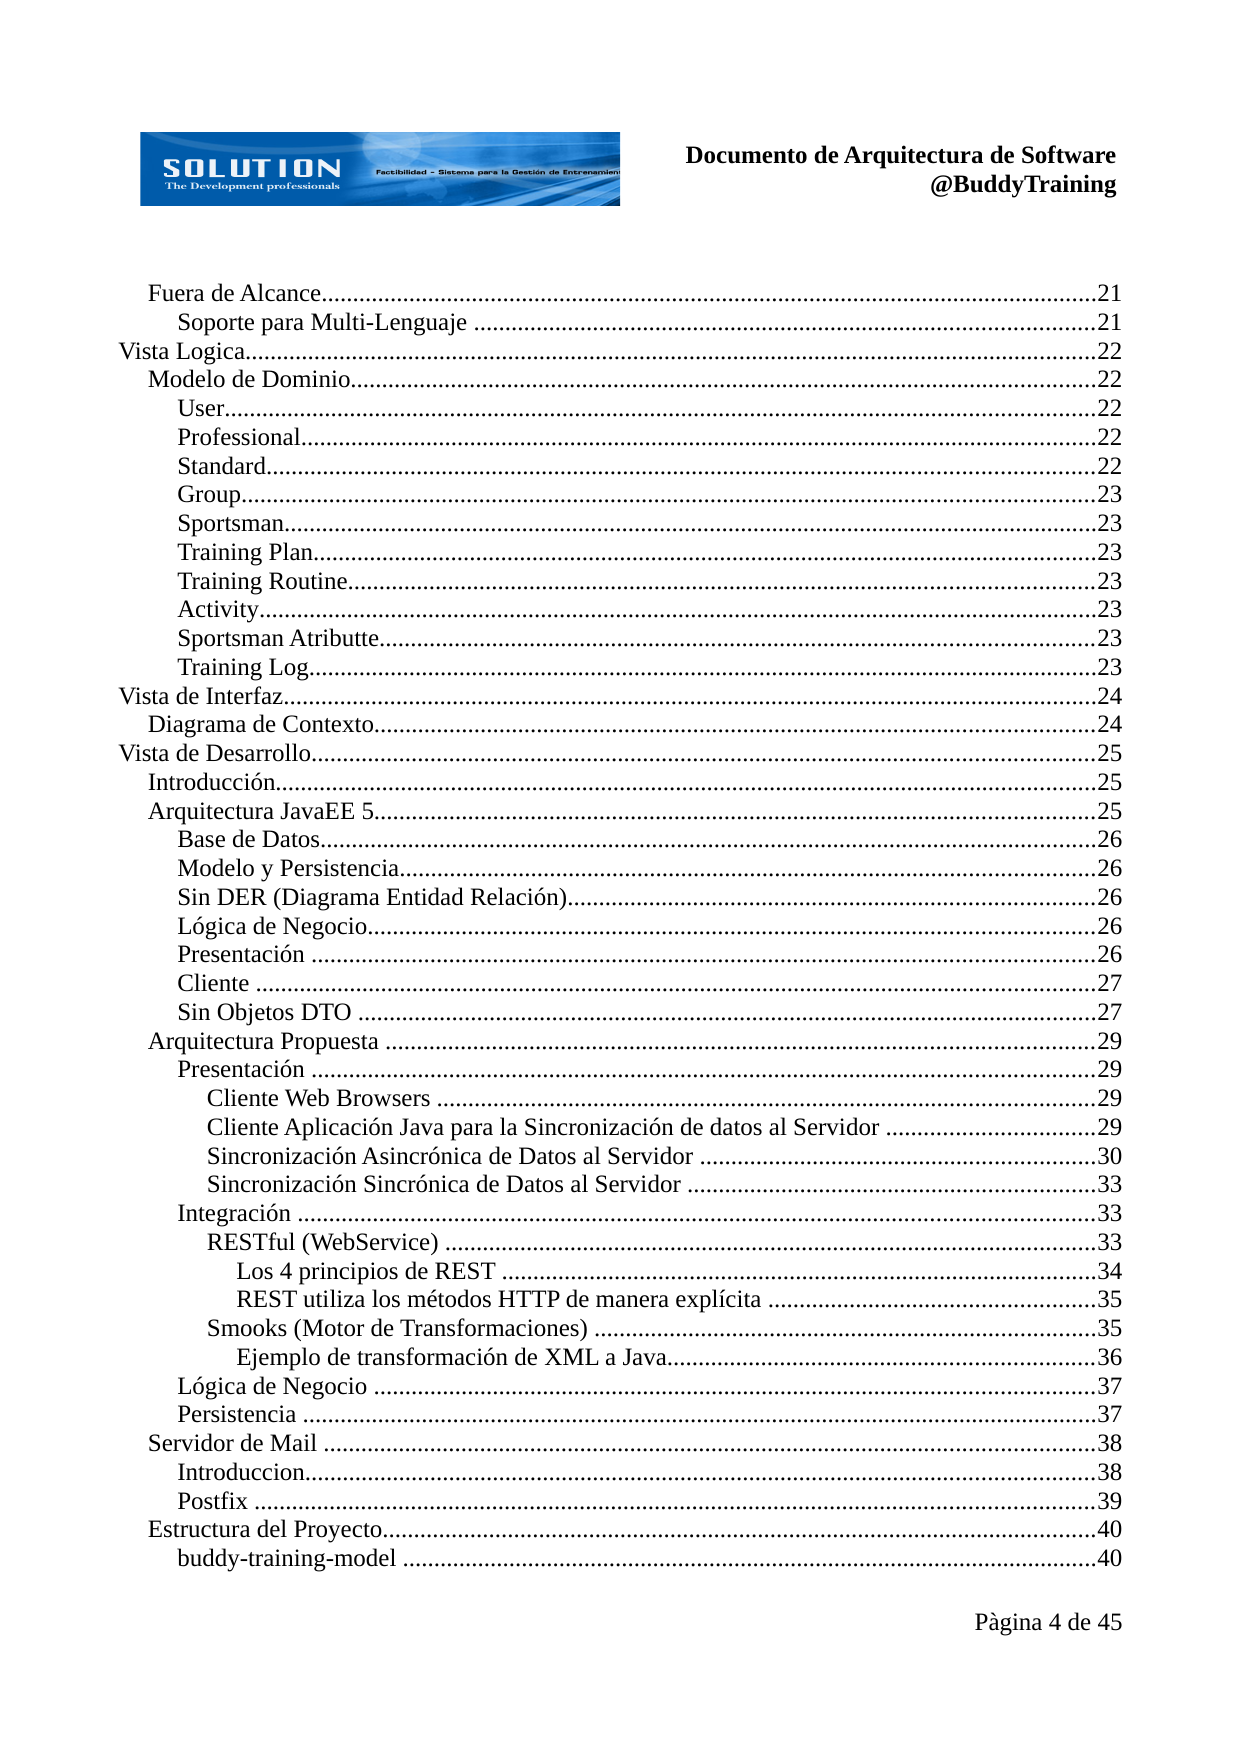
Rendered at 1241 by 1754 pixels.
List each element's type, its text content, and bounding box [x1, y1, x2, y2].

text Group 23 [177, 479, 1122, 508]
text Base de Datos 26 [177, 824, 1122, 853]
text Introduccion 38 [177, 1457, 1122, 1486]
text Cliente Web Browsers 29 [207, 1083, 1122, 1112]
text Servidor de Mail 38 [148, 1428, 1122, 1457]
text Persistencia 37 [177, 1399, 1122, 1428]
text Fuera de Alcance 21 [148, 278, 1122, 307]
picture [140, 132, 621, 206]
text Introducción 25 [148, 767, 1122, 796]
text REST utiliza los métodos HTTP de manera explícita 35 [236, 1284, 1122, 1313]
text Sportsman Atributte 23 [177, 623, 1122, 652]
text Los 4 principios de REST 34 [236, 1256, 1122, 1284]
text RESTful (WebService) 33 [207, 1227, 1122, 1256]
text Modelo de Dominio 22 [148, 364, 1122, 393]
text Estructura del Proyecto 40 [148, 1514, 1122, 1543]
text Vista de Desarrollo 25 [118, 738, 1122, 767]
text buddy-training-model 40 [177, 1543, 1122, 1572]
text Sin Objetos DTO 27 [177, 997, 1122, 1026]
text Presentación 26 [177, 939, 1122, 968]
text User 22 [177, 393, 1122, 422]
text Diagrama de Contexto 24 [148, 709, 1122, 738]
text Training Routine 23 [177, 566, 1122, 594]
text Lógica de Negocio 37 [177, 1371, 1122, 1399]
text Cliente Aplicación Java para la Sincronización de datos al Servidor 29 [207, 1112, 1122, 1141]
text Lógica de Negocio 26 [177, 911, 1122, 939]
text Soporte para Multi-Lenguaje 21 [177, 307, 1122, 336]
text Sincronización Sincrónica de Datos al Servidor 33 [207, 1169, 1122, 1198]
text Integración 33 [177, 1198, 1122, 1227]
text Vista de Interfaz 24 [118, 681, 1122, 709]
text Sin DER (Diagrama Entidad Relación) 26 [177, 882, 1122, 911]
text Sincronización Asincrónica de Datos al Servidor 30 [207, 1141, 1122, 1169]
text Training Log 23 [177, 652, 1122, 681]
text Training Plan 23 [177, 537, 1122, 566]
text Sportsman 23 [177, 508, 1122, 537]
text Arquitectura Propuesta 29 [148, 1026, 1122, 1054]
text Activity 23 [177, 594, 1122, 623]
text Professional 22 [177, 422, 1122, 451]
text Cliente 27 [177, 968, 1122, 997]
text Smooks (Motor de Transformaciones) 35 [207, 1313, 1122, 1342]
text Standard 22 [177, 451, 1122, 479]
text Vista Logica 22 [118, 336, 1122, 364]
text Presentación 29 [177, 1054, 1122, 1083]
text Modelo y Persistencia 26 [177, 853, 1122, 882]
text Postfix 39 [177, 1486, 1122, 1514]
text Ejemplo de transformación de XML a Java 36 [236, 1342, 1122, 1371]
text Arquitectura JavaEE 5 25 [148, 796, 1122, 824]
